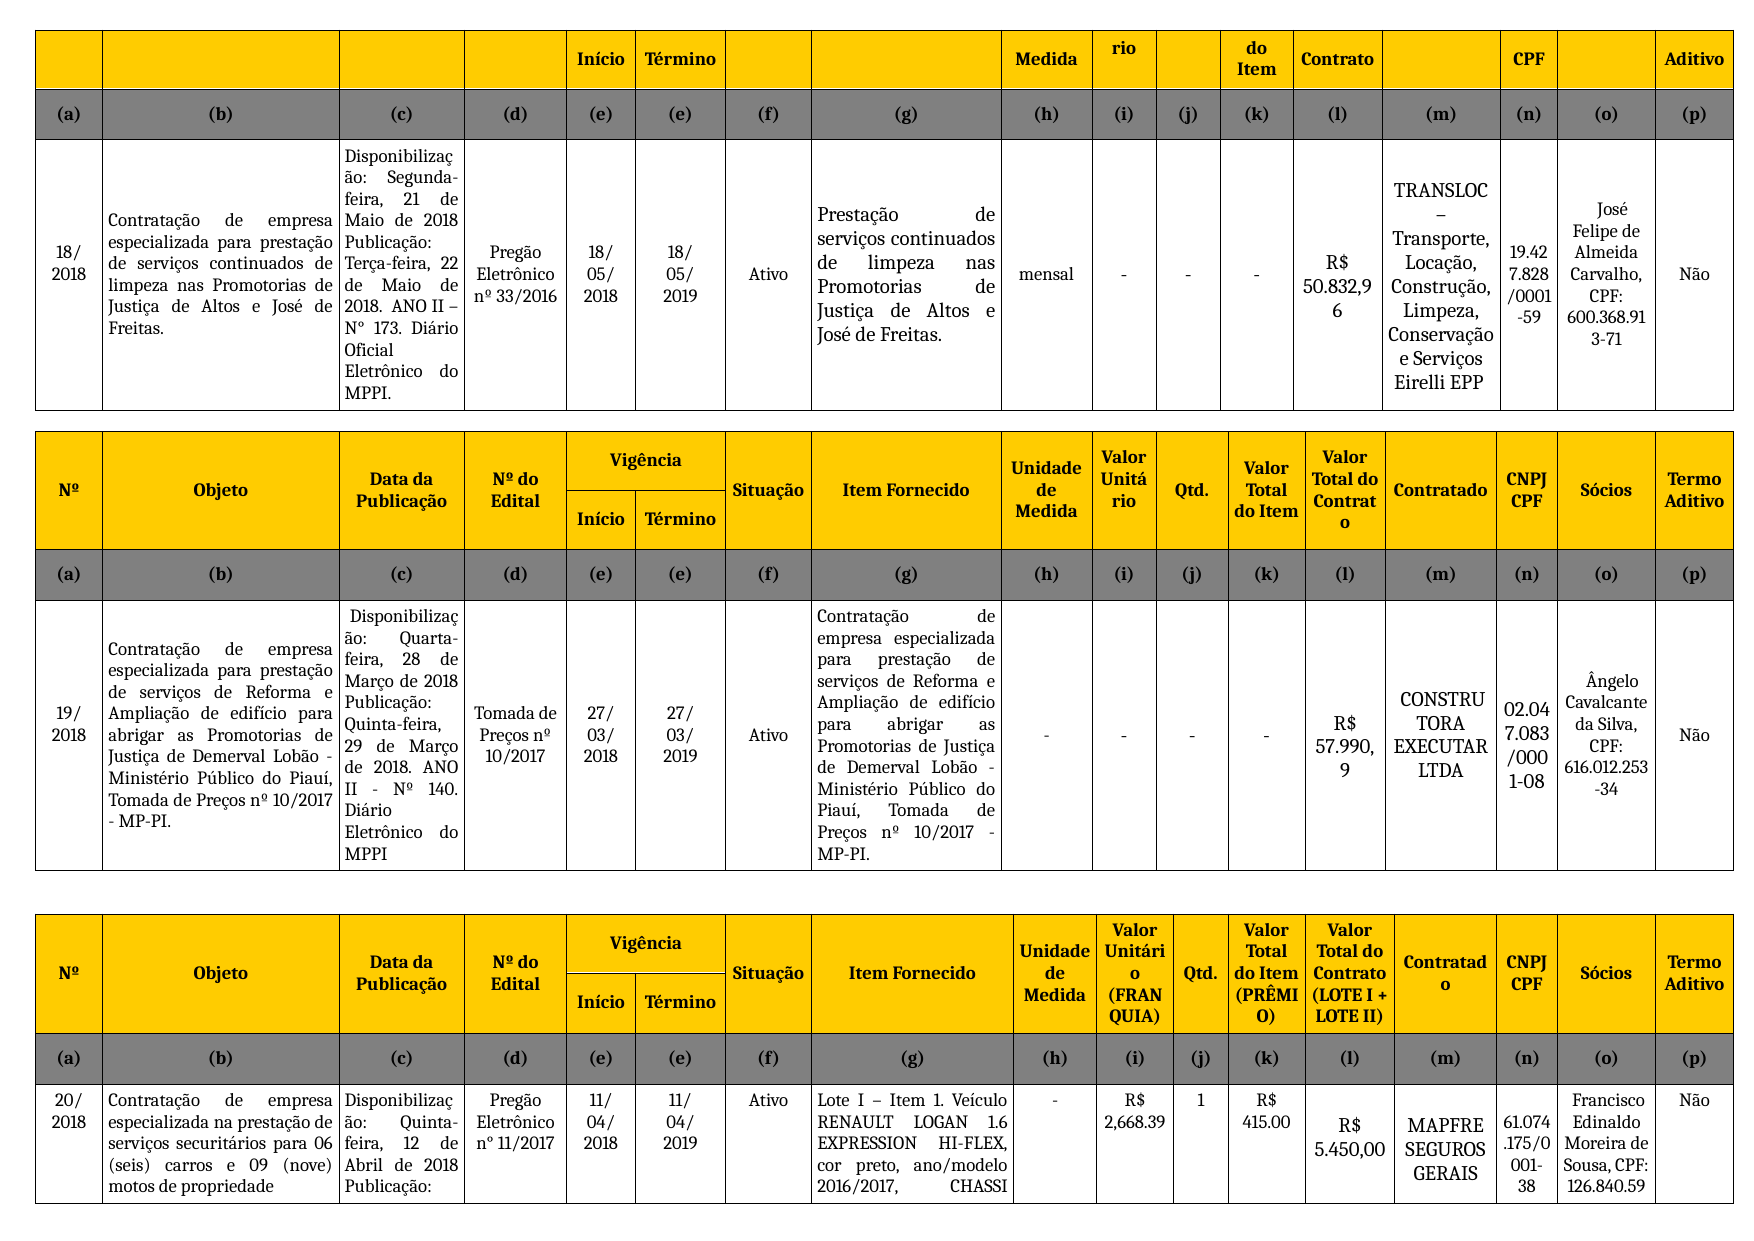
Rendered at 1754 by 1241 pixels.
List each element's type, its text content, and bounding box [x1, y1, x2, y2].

table_cell 27/ 03/ 2018 [567, 601, 635, 870]
table_cell - [1229, 601, 1305, 870]
table_header Data da Publicação [340, 915, 464, 1033]
table_header [465, 31, 566, 88]
table_cell (b) [103, 1034, 339, 1084]
table_cell R$ 2.668,39 [1097, 1085, 1173, 1203]
table_header Nº [36, 915, 102, 1033]
table_cell mensal [1002, 140, 1092, 409]
table_cell Lote I – Item 1. Veículo RENAULT LOGAN 1.6 EXPRESSION HI-FLEX, cor preto, ano/modelo 2016/2017, CHASSI [812, 1085, 1013, 1203]
table_cell (p) [1656, 90, 1733, 139]
table_cell (b) [103, 550, 339, 600]
table_header Vigência [567, 915, 725, 972]
table_header do Item [1221, 31, 1293, 88]
table_cell (d) [465, 90, 566, 139]
table_cell (g) [812, 90, 1001, 139]
table_header CNPJ CPF [1497, 915, 1557, 1033]
table_cell (f) [726, 1034, 811, 1084]
table_cell - [1157, 140, 1220, 409]
table_cell Ativo [726, 140, 811, 409]
table_cell (i) [1093, 550, 1156, 600]
table_cell (h) [1014, 1034, 1096, 1084]
table_cell (g) [812, 550, 1001, 600]
table_cell Contratação de empresa especializada para prestação de serviços de Reforma e Ampliação de edifício para abrigar as Promotorias de Justiça de Demerval Lobão - Ministério Público do Piauí, Tomada de Preços nº 10/2017 - MP-PI. [812, 601, 1001, 870]
table_cell (e) [567, 90, 635, 139]
table_header Situação [726, 432, 811, 549]
table_header Valor Unitário [1093, 432, 1156, 549]
table_cell Não [1656, 1085, 1733, 1203]
table_cell Prestação de serviços continuados de limpeza nas Promotorias de Justiça de Altos e José de Freitas. [812, 140, 1001, 409]
table_cell - [1221, 140, 1293, 409]
table_cell 18/ 2018 [36, 140, 102, 409]
table_cell (m) [1383, 90, 1500, 139]
table_cell (j) [1174, 1034, 1228, 1084]
table_cell Contratação de empresa especializada para prestação de serviços de Reforma e Ampliação de edifício para abrigar as Promotorias de Justiça de Demerval Lobão - Ministério Público do Piauí, Tomada de Preços nº 10/2017 - MP-PI. [103, 601, 339, 870]
table_cell Pregão Eletrônico n° 11/2017 [465, 1085, 566, 1203]
table_cell (k) [1221, 90, 1293, 139]
table_cell 18/ 05/ 2019 [636, 140, 725, 409]
table_header Valor Total do Item (PRÊMIO) [1229, 915, 1305, 1033]
table_cell (o) [1558, 550, 1655, 600]
table_cell 11/ 04/ 2019 [636, 1085, 725, 1203]
table_cell (h) [1002, 550, 1092, 600]
table_cell (m) [1395, 1034, 1496, 1084]
table_cell R$ 57.990,9 [1306, 601, 1385, 870]
table_cell (f) [726, 90, 811, 139]
table_cell 27/ 03/ 2019 [636, 601, 725, 870]
table_cell Disponibilização: Quinta-feira, 12 de Abril de 2018 Publicação: [340, 1085, 464, 1203]
table_cell (c) [340, 1034, 464, 1084]
table_cell 61.074.175/0001-38 [1497, 1085, 1557, 1203]
table_cell - [1014, 1085, 1096, 1203]
table_cell R$ 50.832,96 [1294, 140, 1382, 409]
table_header Nº do Edital [465, 432, 566, 549]
table_cell (h) [1002, 90, 1092, 139]
table_cell (o) [1558, 1034, 1655, 1084]
table_cell R$ 415,00 [1229, 1085, 1305, 1203]
table_cell R$ 5.450,00 [1306, 1085, 1394, 1203]
table_cell Término [636, 31, 725, 88]
table_cell Ativo [726, 1085, 811, 1203]
table_cell (b) [103, 90, 339, 139]
table_cell 18/ 05/ 2018 [567, 140, 635, 409]
table_header Contratado [1386, 432, 1496, 549]
table_cell (l) [1306, 550, 1385, 600]
table_cell (e) [567, 1034, 635, 1084]
table_cell 20/ 2018 [36, 1085, 102, 1203]
table_cell (a) [36, 90, 102, 139]
table_header Nº do Edital [465, 915, 566, 1033]
table_cell (e) [567, 550, 635, 600]
table_header Valor Total do Contrato [1306, 432, 1385, 549]
table_header Valor Unitário (FRANQUIA) [1097, 915, 1173, 1033]
table_cell 02.047.083/0001-08 [1497, 601, 1557, 870]
table_header Valor Total do Item [1229, 432, 1305, 549]
table_cell Término [636, 491, 725, 549]
table_cell (a) [36, 1034, 102, 1084]
table_cell (i) [1097, 1034, 1173, 1084]
table_header Termo Aditivo [1656, 432, 1733, 549]
table_header rio [1093, 31, 1156, 88]
table_cell (d) [465, 550, 566, 600]
table_header Qtd. [1157, 432, 1228, 549]
table_cell (n) [1497, 550, 1557, 600]
table_header Unidade de Medida [1014, 915, 1096, 1033]
table_cell (e) [636, 550, 725, 600]
table_cell Início [567, 31, 635, 88]
table_header [1558, 31, 1655, 88]
table_header Vigência [567, 432, 725, 490]
table_cell José Felipe de Almeida Carvalho, CPF: 600.368.913-71 [1558, 140, 1655, 409]
table_header Qtd. [1174, 915, 1228, 1033]
table_cell (j) [1157, 550, 1228, 600]
table_cell 11/ 04/ 2018 [567, 1085, 635, 1203]
table_cell (n) [1497, 1034, 1557, 1084]
table_header Nº [36, 432, 102, 549]
table_cell Contratação de empresa especializada para prestação de serviços continuados de limpeza nas Promotorias de Justiça de Altos e José de Freitas. [103, 140, 339, 409]
table_cell MAPFRE SEGUROS GERAIS [1395, 1085, 1496, 1203]
table_cell (j) [1157, 90, 1220, 139]
table_cell Não [1656, 601, 1733, 870]
table_cell TRANSLOC – Transporte, Locação, Construção, Limpeza, Conservação e Serviços Eirelli EPP [1383, 140, 1500, 409]
table_header Sócios [1558, 915, 1655, 1033]
table_header Objeto [103, 432, 339, 549]
table_cell 1 [1174, 1085, 1228, 1203]
table_header Data da Publicação [340, 432, 464, 549]
table_cell - [1093, 140, 1156, 409]
table_header Sócios [1558, 432, 1655, 549]
table_header Termo Aditivo [1656, 915, 1733, 1033]
table_header Situação [726, 915, 811, 1033]
table_cell (k) [1229, 550, 1305, 600]
table_cell 19.427.828/0001-59 [1501, 140, 1557, 409]
table_cell Início [567, 974, 635, 1033]
table_cell (l) [1306, 1034, 1394, 1084]
table_header Contrato [1294, 31, 1382, 88]
table_cell (d) [465, 1034, 566, 1084]
table_header Item Fornecido [812, 432, 1001, 549]
table_header CPF [1501, 31, 1557, 88]
table_cell Ângelo Cavalcante da Silva, CPF: 616.012.253-34 [1558, 601, 1655, 870]
table_cell (p) [1656, 550, 1733, 600]
table_header [726, 31, 811, 88]
table_cell Não [1656, 140, 1733, 409]
table_cell (c) [340, 550, 464, 600]
table_cell (l) [1294, 90, 1382, 139]
table_header Item Fornecido [812, 915, 1013, 1033]
table_cell Término [636, 974, 725, 1033]
table_cell (p) [1656, 1034, 1733, 1084]
table_cell Disponibilização: Quarta-feira, 28 de Março de 2018 Publicação: Quinta-feira, 29 de Março de 2018. ANO II - Nº 140. Diário Eletrônico do MPPI [340, 601, 464, 870]
table_header Contratado [1395, 915, 1496, 1033]
table_cell CONSTRUTORA EXECUTAR LTDA [1386, 601, 1496, 870]
table_cell (o) [1558, 90, 1655, 139]
table_cell (e) [636, 90, 725, 139]
table_header [1383, 31, 1500, 88]
table_header Unidade de Medida [1002, 432, 1092, 549]
table_cell (f) [726, 550, 811, 600]
table_header Objeto [103, 915, 339, 1033]
table_header [812, 31, 1001, 88]
table_cell Tomada de Preços nº 10/2017 [465, 601, 566, 870]
table_cell Disponibilização: Segunda-feira, 21 de Maio de 2018 Publicação: Terça-feira, 22 de Maio de 2018. ANO II – N° 173. Diário Oficial Eletrônico do MPPI. [340, 140, 464, 409]
table_header [1157, 31, 1220, 88]
table_cell 19/ 2018 [36, 601, 102, 870]
table_cell (a) [36, 550, 102, 600]
table_cell Francisco Edinaldo Moreira de Sousa, CPF: 126.840.59 [1558, 1085, 1655, 1203]
table_cell - [1157, 601, 1228, 870]
table_header [36, 31, 102, 88]
table_cell (k) [1229, 1034, 1305, 1084]
table_cell (i) [1093, 90, 1156, 139]
table_header Medida [1002, 31, 1092, 88]
table_header Aditivo [1656, 31, 1733, 88]
table_cell - [1093, 601, 1156, 870]
table_header [340, 31, 464, 88]
table_cell (e) [636, 1034, 725, 1084]
table_header Valor Total do Contrato (LOTE I + LOTE II) [1306, 915, 1394, 1033]
table_cell (c) [340, 90, 464, 139]
table_header CNPJ CPF [1497, 432, 1557, 549]
table_header [103, 31, 339, 88]
table_cell (n) [1501, 90, 1557, 139]
table_cell (m) [1386, 550, 1496, 600]
table_cell Contratação de empresa especializada na prestação de serviços securitários para 06 (seis) carros e 09 (nove) motos de propriedade [103, 1085, 339, 1203]
table_cell (g) [812, 1034, 1013, 1084]
table_cell Pregão Eletrônico nº 33/2016 [465, 140, 566, 409]
table_cell Início [567, 491, 635, 549]
table_cell Ativo [726, 601, 811, 870]
table_cell - [1002, 601, 1092, 870]
